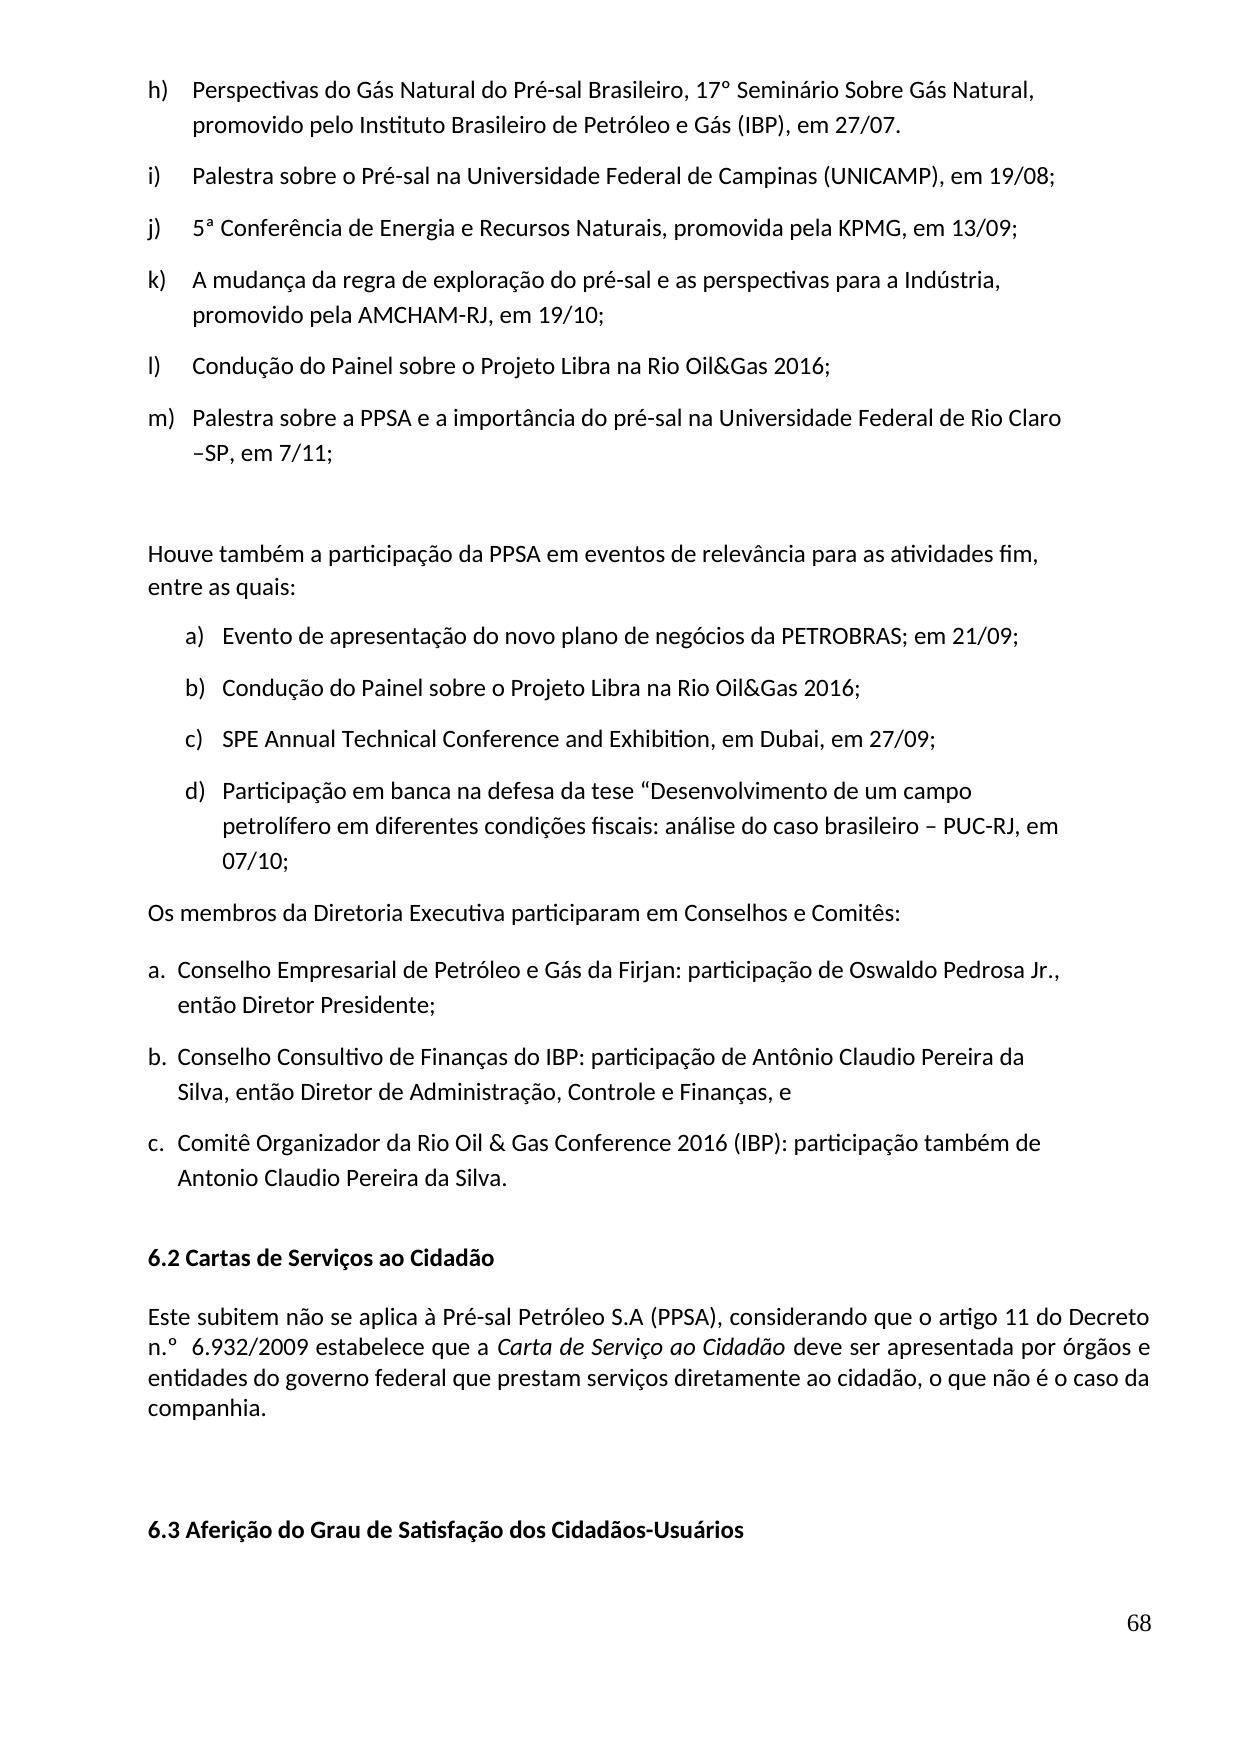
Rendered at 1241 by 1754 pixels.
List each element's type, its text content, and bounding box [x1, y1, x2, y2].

list Conselho Empresarial de Petróleo e Gás da Firjan: participação de Oswaldo Pedrosa Jr., então Diretor Presidente; [148, 954, 1080, 1020]
list Perspectivas do Gás Natural do Pré-sal Brasileiro, 17º Seminário Sobre Gás Natural, promovido pelo Instituto Brasileiro de Petróleo e Gás (IBP), em 27/07. [148, 74, 1080, 139]
text 6.3 Aferição do Grau de Satisfação dos Cidadãos-Usuários [148, 1514, 1152, 1545]
list Palestra sobre a PPSA e a importância do pré-sal na Universidade Federal de Rio Claro –SP, em 7/11; [148, 402, 1080, 468]
list SPE Annual Technical Conference and Exhibition, em Dubai, em 27/09; [185, 723, 1079, 754]
text Houve também a participação da PPSA em eventos de relevância para as atividades fim, entre as quais: [148, 538, 1080, 601]
text Os membros da Diretoria Executiva participaram em Conselhos e Comitês: [148, 897, 1080, 927]
list Conselho Consultivo de Finanças do IBP: participação de Antônio Claudio Pereira da Silva, então Diretor de Administração, Controle e Finanças, e [148, 1041, 1080, 1106]
list Evento de apresentação do novo plano de negócios da PETROBRAS; em 21/09; [185, 620, 1079, 651]
list Participação em banca na defesa da tese “Desenvolvimento de um campo petrolífero em diferentes condições fiscais: análise do caso brasileiro – PUC-RJ, em 07/10; [185, 775, 1079, 876]
list 5ª Conferência de Energia e Recursos Naturais, promovida pela KPMG, em 13/09; [148, 212, 1080, 243]
list Condução do Painel sobre o Projeto Libra na Rio Oil&Gas 2016; [148, 351, 1080, 381]
list Palestra sobre o Pré-sal na Universidade Federal de Campinas (UNICAMP), em 19/08; [148, 161, 1080, 191]
text Este subitem não se aplica à Pré-sal Petróleo S.A (PPSA), considerando que o artigo 11 do Decreto n.º 6.932/2009 estabelece que a Carta de Serviço ao Cidadão deve ser apresentada por órgãos e entidades do governo federal que prestam serviços diretamente ao cidadão, o que não é o caso da companhia. [148, 1301, 1152, 1423]
text 6.2 Cartas de Serviços ao Cidadão [148, 1242, 1152, 1273]
list Comitê Organizador da Rio Oil & Gas Conference 2016 (IBP): participação também de Antonio Claudio Pereira da Silva. [148, 1128, 1080, 1193]
list A mudança da regra de exploração do pré-sal e as perspectivas para a Indústria, promovido pela AMCHAM-RJ, em 19/10; [148, 264, 1080, 329]
list Condução do Painel sobre o Projeto Libra na Rio Oil&Gas 2016; [185, 672, 1079, 702]
